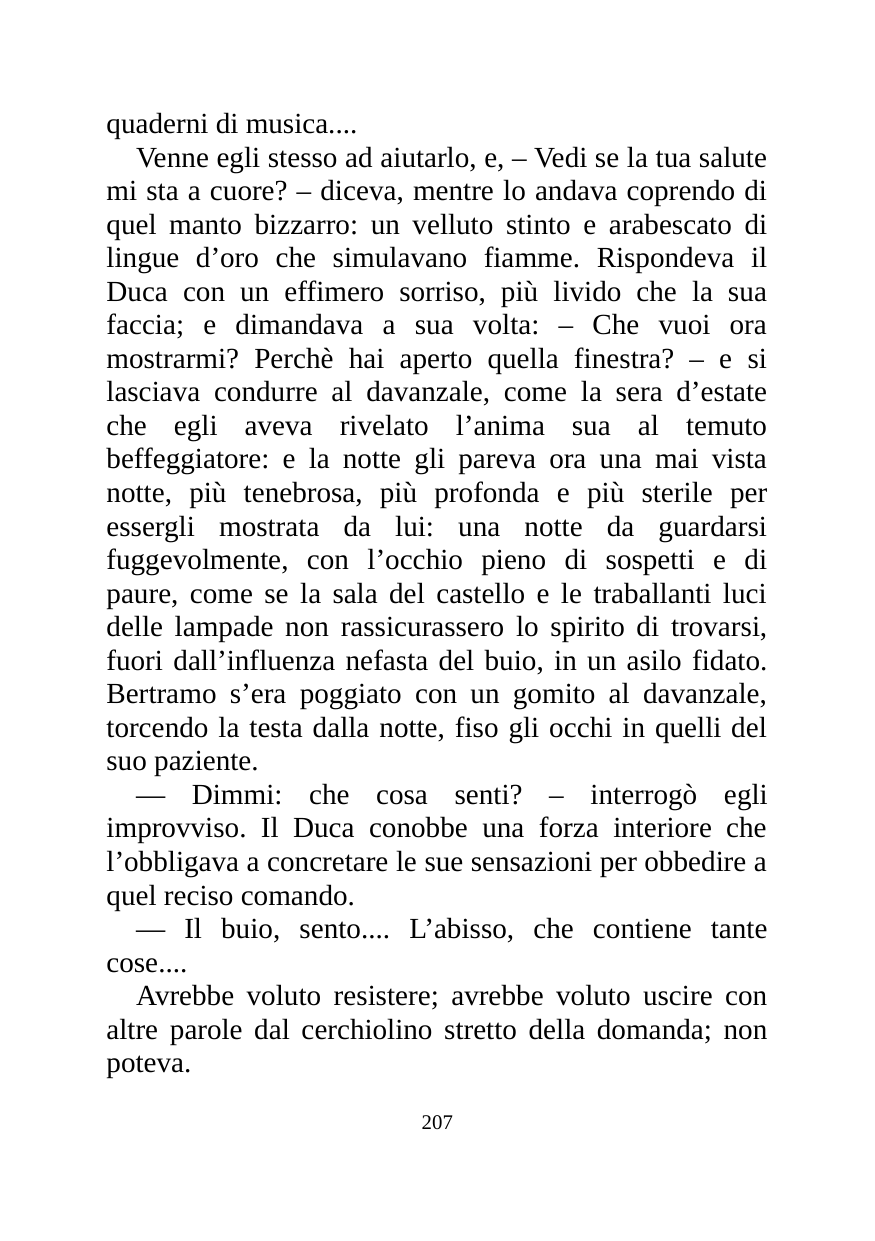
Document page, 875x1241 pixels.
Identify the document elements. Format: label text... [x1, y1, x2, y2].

text Avrebbe voluto resistere; avrebbe voluto uscire con altre parole dal cerchiolino stretto della domanda; non poteva. [106, 978, 768, 1079]
text Venne egli stesso ad aiutarlo, e, – Vedi se la tua salute mi sta a cuore? – diceva, mentre lo andava coprendo di quel manto bizzarro: un velluto stinto e arabescato di lingue d’oro che simulavano fiamme. Rispondeva il Duca con un effimero sorriso, più livido che la sua faccia; e dimandava a sua volta: – Che vuoi ora mostrarmi? Perchè hai aperto quella finestra? – e si lasciava condurre al davanzale, come la sera d’estate che egli aveva rivelato l’anima sua al temuto beffeggiatore: e la notte gli pareva ora una mai vista notte, più tenebrosa, più profonda e più sterile per essergli mostrata da lui: una notte da guardarsi fuggevolmente, con l’occhio pieno di sospetti e di paure, come se la sala del castello e le traballanti luci delle lampade non rassicurassero lo spirito di trovarsi, fuori dall’influenza nefasta del buio, in un asilo fidato. Bertramo s’era poggiato con un gomito al davanzale, torcendo la testa dalla notte, fiso gli occhi in quelli del suo paziente. [106, 140, 768, 777]
text — Dimmi: che cosa senti? – interrogò egli improvviso. Il Duca conobbe una forza interiore che l’obbligava a concretare le sue sensazioni per obbedire a quel reciso comando. [106, 777, 768, 911]
text — Il buio, sento.... L’abisso, che contiene tante cose.... [106, 911, 768, 978]
text quaderni di musica.... [106, 106, 768, 140]
